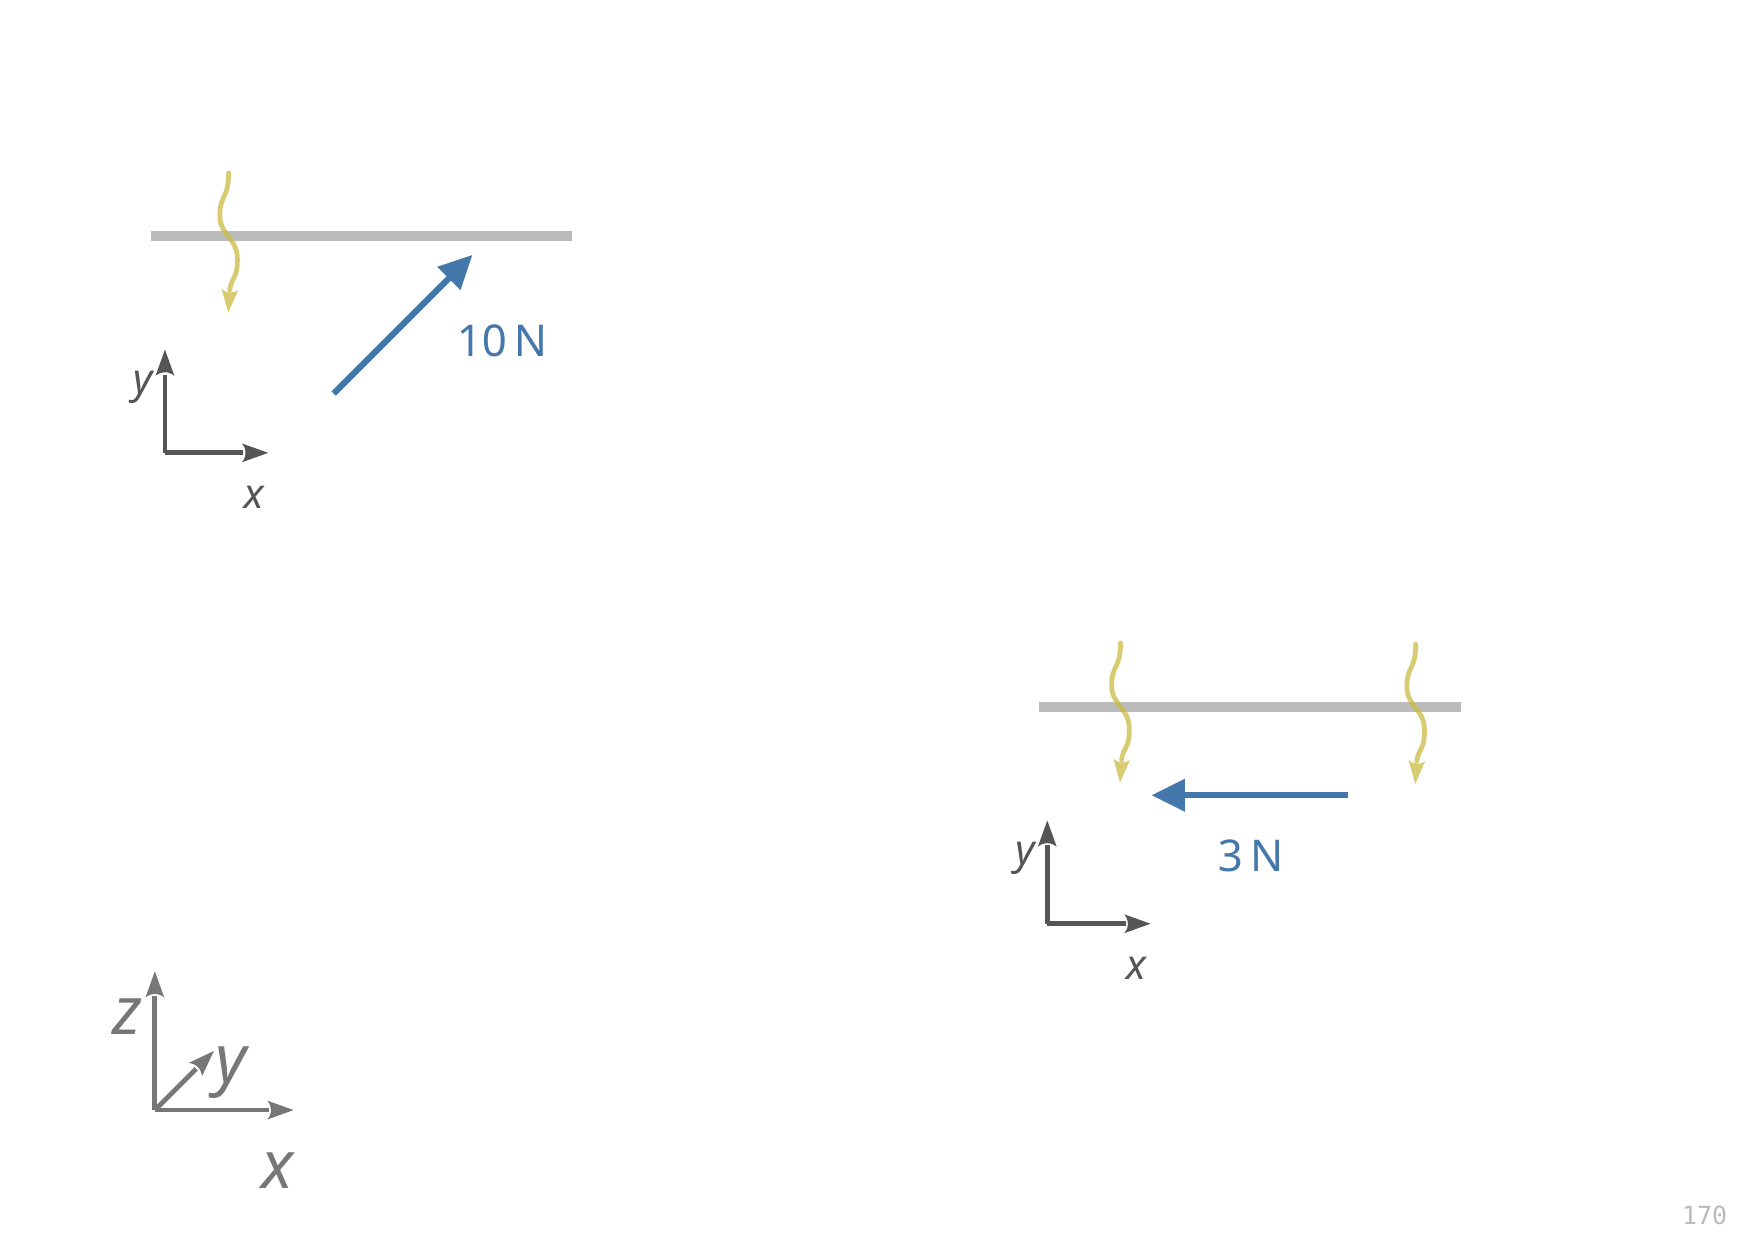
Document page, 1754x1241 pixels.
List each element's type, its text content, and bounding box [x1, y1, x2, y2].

text_box y [118, 335, 152, 397]
text_box 10 N [442, 296, 558, 360]
text_box y [1000, 806, 1034, 868]
text_box x [1111, 921, 1145, 983]
text_box x [228, 450, 262, 512]
text_box x [246, 1101, 291, 1190]
text_box z [97, 946, 143, 1036]
text_box y [200, 995, 245, 1084]
text_box 3 N [1203, 811, 1297, 875]
